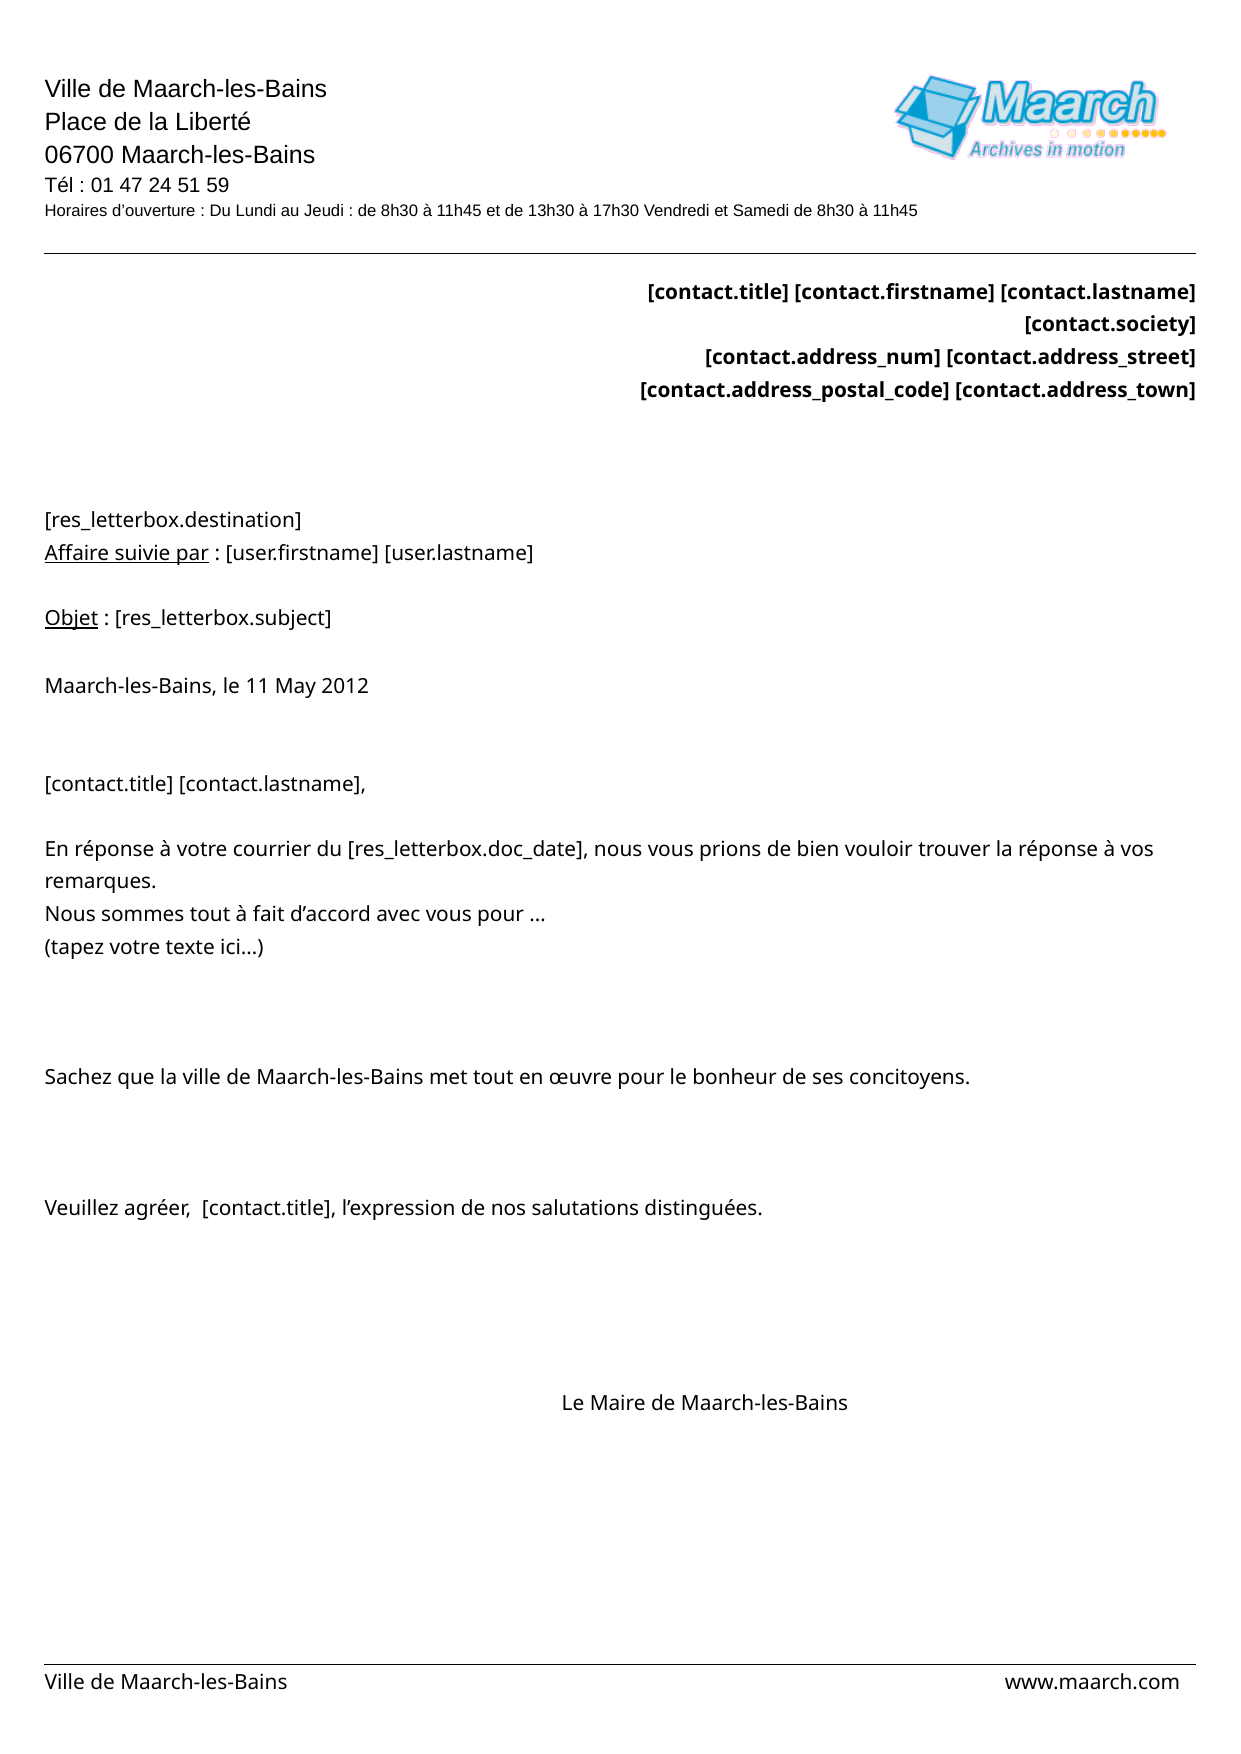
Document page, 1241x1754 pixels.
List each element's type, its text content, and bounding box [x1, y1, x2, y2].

picture [891, 68, 1170, 162]
text Le Maire de Maarch-les-Bains [44, 1388, 1196, 1417]
text Nous sommes tout à fait d’accord avec vous pour … [44, 899, 1196, 928]
text Sachez que la ville de Maarch-les-Bains met tout en œuvre pour le bonheur de ses concitoyens. [44, 1062, 1196, 1091]
text En réponse à votre courrier du [res_letterbox.doc_date], nous vous prions de bien vouloir trouver la réponse à vos remarques. [44, 834, 1196, 895]
text [contact.title] [contact.lastname], [44, 769, 1196, 797]
text [contact.address_postal_code] [contact.address_town] [44, 375, 1196, 403]
text Objet : [res_letterbox.subject] [44, 570, 1196, 631]
text Maarch-les-Bains, le 11 May 2012 [44, 636, 1196, 699]
text Affaire suivie par : [user.firstname] [user.lastname] [44, 538, 1196, 566]
text (tapez votre texte ici…) [44, 932, 1196, 960]
text [contact.address_num] [contact.address_street] [44, 342, 1196, 371]
text [contact.society] [44, 309, 1196, 338]
text Veuillez agréer, [contact.title], l’expression de nos salutations distinguées. [44, 1193, 1196, 1221]
text [contact.title] [contact.firstname] [contact.lastname] [44, 277, 1196, 305]
text [res_letterbox.destination] [44, 505, 1196, 534]
